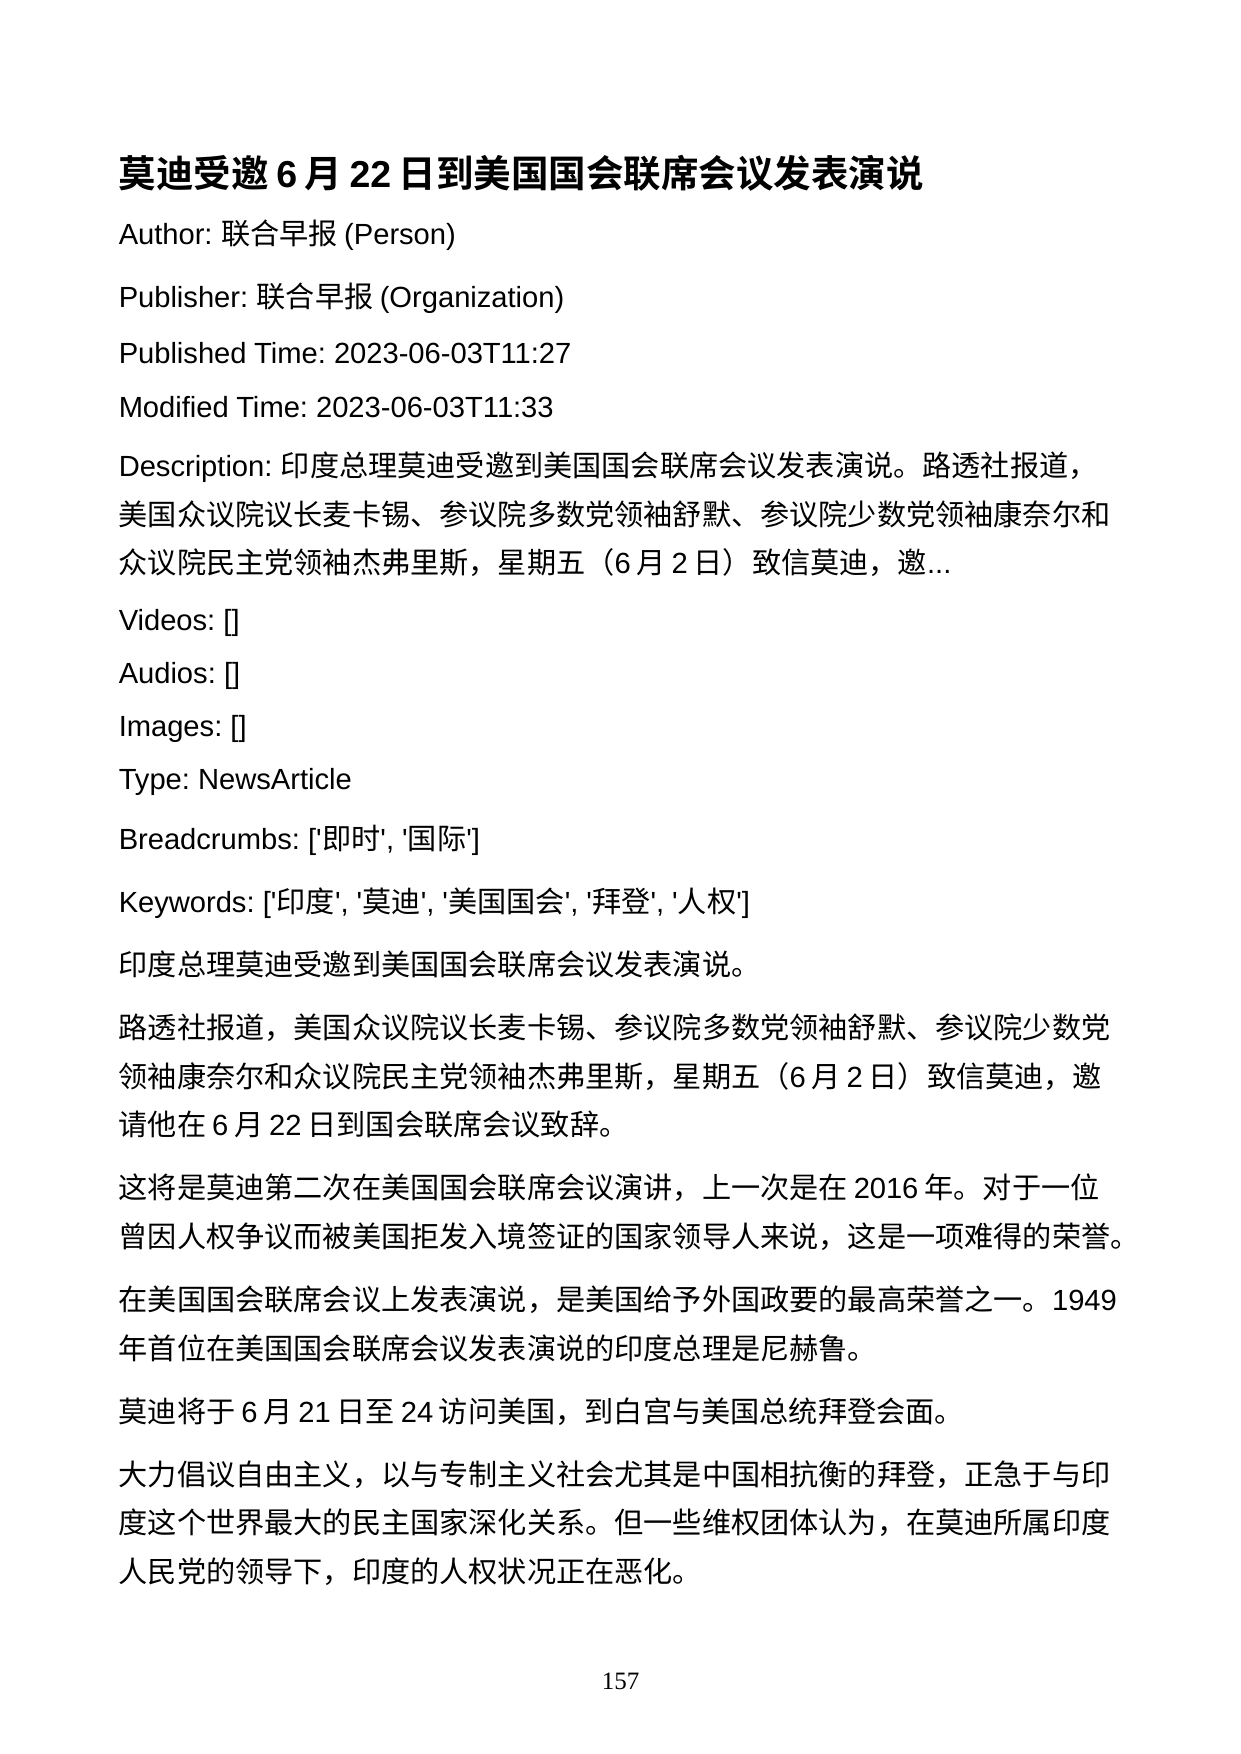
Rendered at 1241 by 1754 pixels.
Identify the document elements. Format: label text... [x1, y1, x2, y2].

text Keywords: ['印度', '莫迪', '美国国会', '拜登', '人权'] [118, 879, 1122, 921]
text Type: NewsArticle [118, 762, 1122, 796]
text 莫迪将于6月21日至24访问美国，到白宫与美国总统拜登会面。 [118, 1388, 1122, 1431]
text 印度总理莫迪受邀到美国国会联席会议发表演说。 [118, 942, 1122, 984]
text Published Time: 2023-06-03T11:27 [118, 337, 1122, 370]
text 在美国国会联席会议上发表演说，是美国给予外国政要的最高荣誉之一。1949年首位在美国国会联席会议发表演说的印度总理是尼赫鲁。 [118, 1277, 1122, 1368]
text Description: 印度总理莫迪受邀到美国国会联席会议发表演说。路透社报道，美国众议院议长麦卡锡、参议院多数党领袖舒默、参议院少数党领袖康奈尔和众议院民主党领袖杰弗里斯，星期五（6月2日）致信莫迪，邀... [118, 443, 1122, 582]
subtitle 莫迪受邀6月22日到美国国会联席会议发表演说 [118, 143, 1122, 198]
text Publisher: 联合早报 (Organization) [118, 273, 1122, 316]
text 路透社报道，美国众议院议长麦卡锡、参议院多数党领袖舒默、参议院少数党领袖康奈尔和众议院民主党领袖杰弗里斯，星期五（6月2日）致信莫迪，邀请他在6月22日到国会联席会议致辞。 [118, 1005, 1122, 1144]
text Breadcrumbs: ['即时', '国际'] [118, 816, 1122, 858]
text 大力倡议自由主义，以与专制主义社会尤其是中国相抗衡的拜登，正急于与印度这个世界最大的民主国家深化关系。但一些维权团体认为，在莫迪所属印度人民党的领导下，印度的人权状况正在恶化。 [118, 1452, 1122, 1591]
text Videos: [] [118, 603, 1122, 637]
text 这将是莫迪第二次在美国国会联席会议演讲，上一次是在2016年。对于一位曾因人权争议而被美国拒发入境签证的国家领导人来说，这是一项难得的荣誉。 [118, 1165, 1122, 1256]
text Author: 联合早报 (Person) [118, 210, 1122, 253]
text Audios: [] [118, 656, 1122, 690]
text Modified Time: 2023-06-03T11:33 [118, 390, 1122, 423]
text Images: [] [118, 709, 1122, 743]
